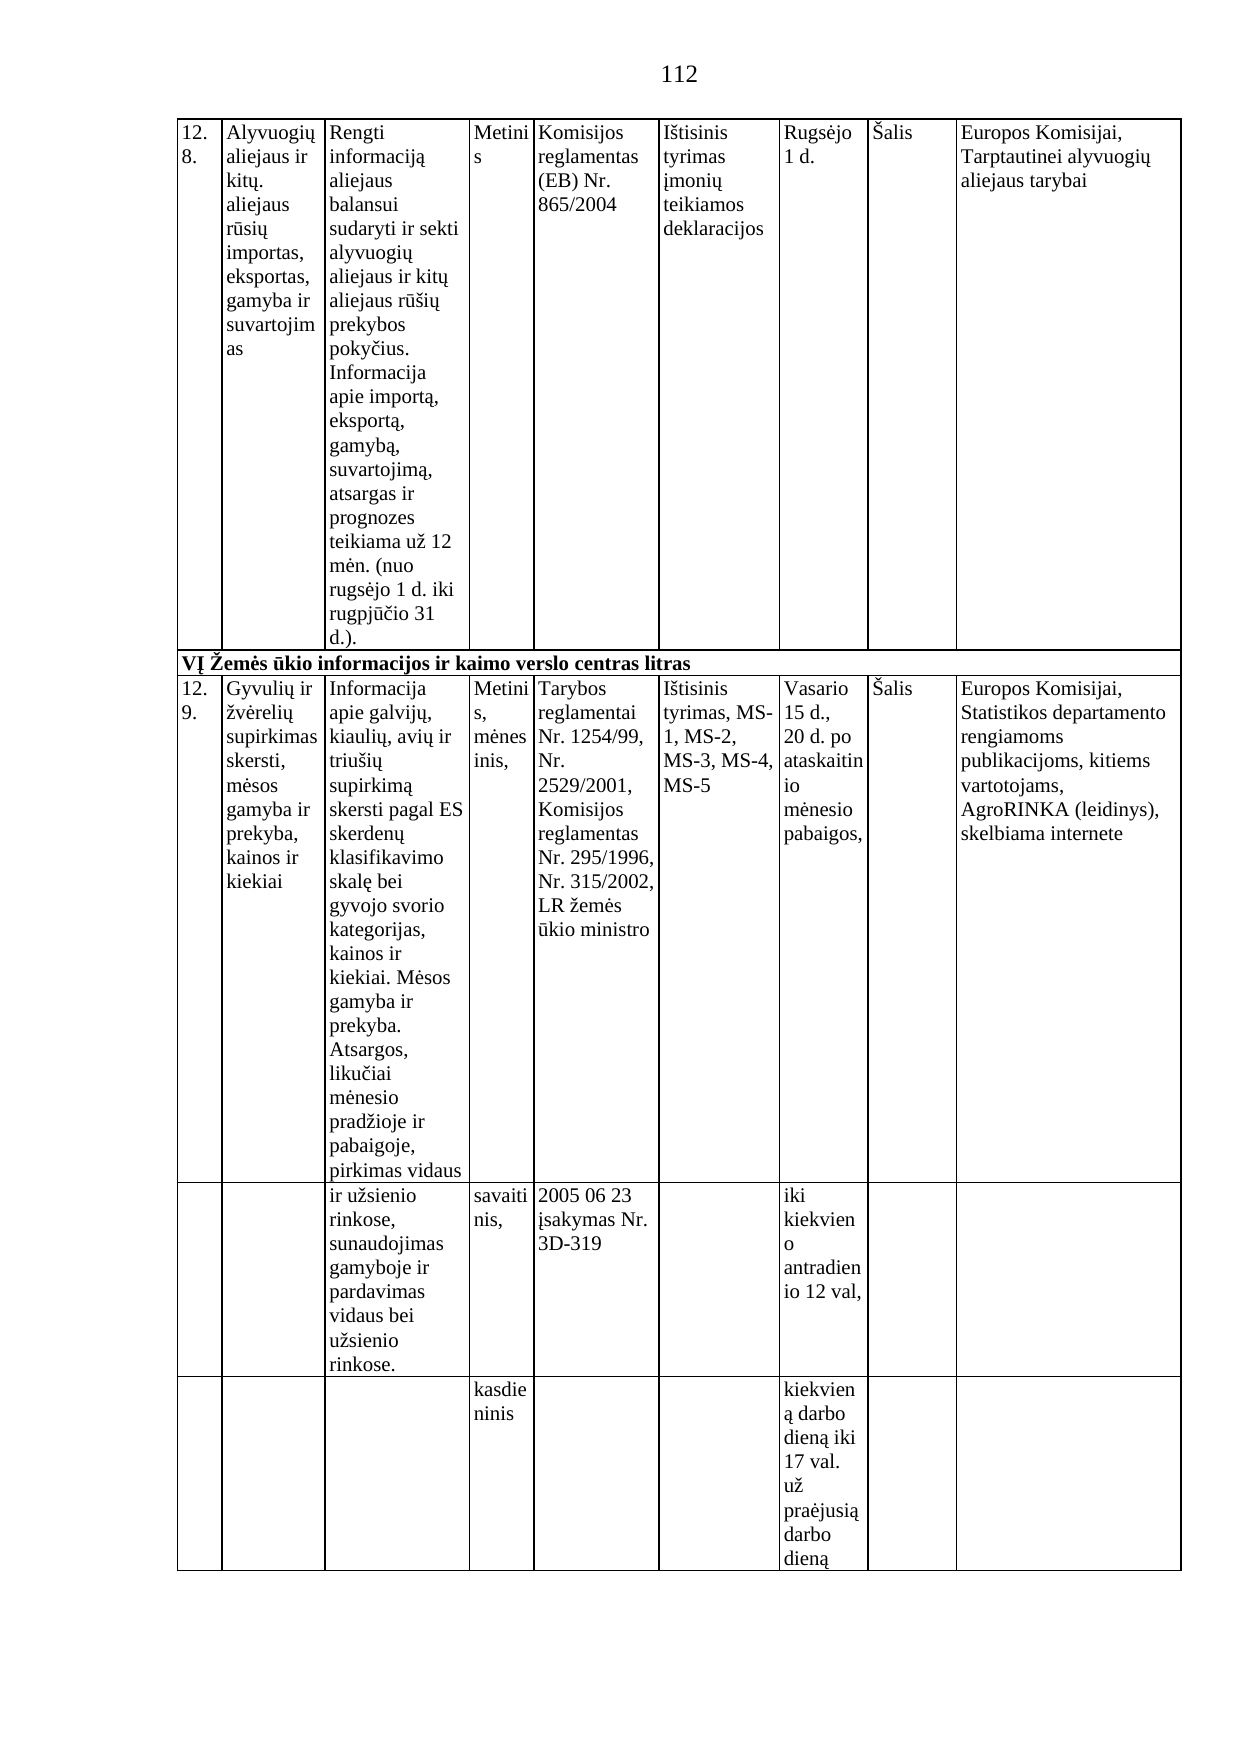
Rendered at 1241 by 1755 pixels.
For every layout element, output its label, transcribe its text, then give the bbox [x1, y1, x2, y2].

table_cell kasdieninis [470, 1377, 533, 1570]
table_cell [660, 1183, 779, 1376]
table_cell [178, 1183, 221, 1376]
table_cell Alyvuogių aliejaus ir kitų. aliejaus rūsių importas, eksportas, gamyba ir suvartojimas [223, 120, 324, 649]
table_cell [869, 1377, 956, 1570]
table_cell Ištisinis tyrimas, MS-1, MS-2, MS-3, MS-4, MS-5 [660, 676, 779, 1182]
table_cell Šalis [869, 120, 956, 649]
table_cell Komisijos reglamentas (EB) Nr. 865/2004 [535, 120, 658, 649]
table_cell Tarybos reglamentai Nr. 1254/99, Nr. 2529/2001, Komisijos reglamentas Nr. 295/1996, Nr. 315/2002, LR žemės ūkio ministro [535, 676, 658, 1182]
table_cell Europos Komisijai, Statistikos departamento rengiamoms publikacijoms, kitiems vartotojams, AgroRINKA (leidinys), skelbiama internete [957, 676, 1180, 1182]
table_cell 12.8. [178, 120, 221, 649]
table_cell Gyvulių ir žvėrelių supirkimas skersti, mėsos gamyba ir prekyba, kainos ir kiekiai [223, 676, 324, 1182]
table_cell [957, 1183, 1180, 1376]
table_cell 12.9. [178, 676, 221, 1182]
table_cell [326, 1377, 469, 1570]
table_cell iki kiekvieno antradienio 12 val, [780, 1183, 867, 1376]
table_cell Šalis [869, 676, 956, 1182]
table_cell Europos Komisijai, Tarptautinei alyvuogių aliejaus tarybai [957, 120, 1180, 649]
table_cell Ištisinis tyrimas įmonių teikiamos deklaracijos [660, 120, 779, 649]
table_cell [535, 1377, 658, 1570]
table_cell Metinis, mėnesinis, [470, 676, 533, 1182]
table_cell Rugsėjo 1 d. [780, 120, 867, 649]
table_cell savaitinis, [470, 1183, 533, 1376]
table_cell [223, 1377, 324, 1570]
table_cell [660, 1377, 779, 1570]
table_cell [957, 1377, 1180, 1570]
table_cell [223, 1183, 324, 1376]
table_cell [178, 1377, 221, 1570]
table_cell 2005 06 23 įsakymas Nr. 3D-319 [535, 1183, 658, 1376]
table_cell Metinis [470, 120, 533, 649]
table_cell [869, 1183, 956, 1376]
table_cell Vasario 15 d., 20 d. po ataskaitinio mėnesio pabaigos, [780, 676, 867, 1182]
